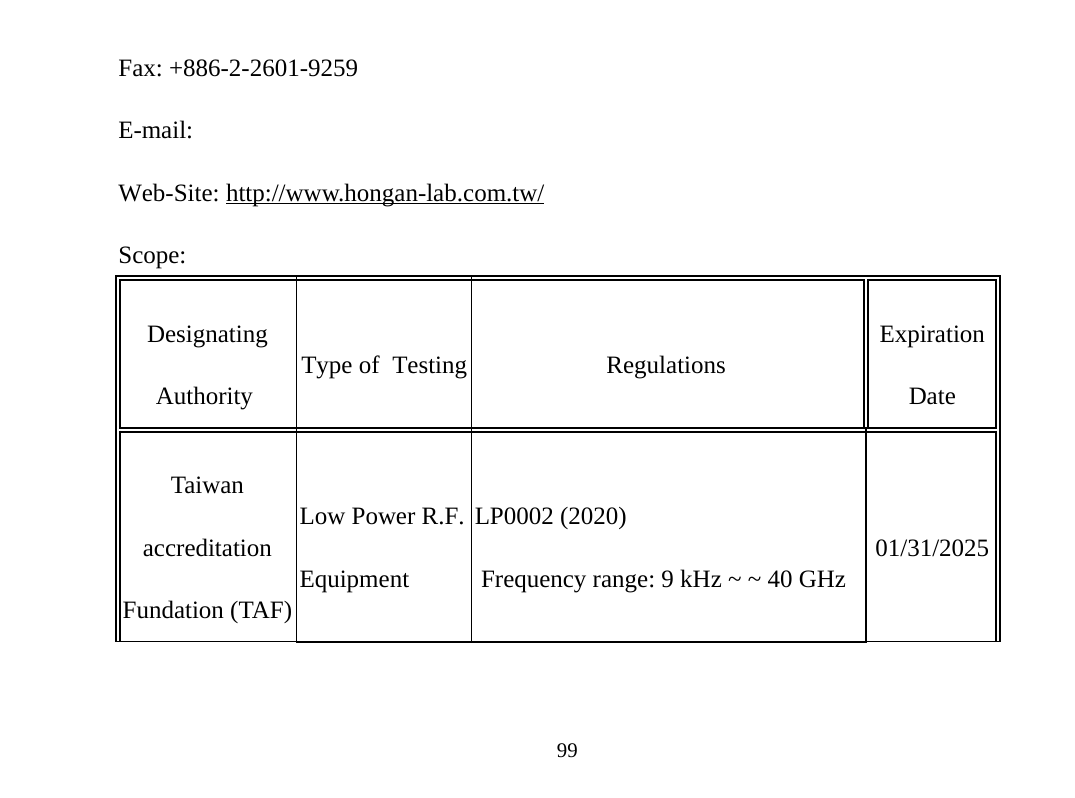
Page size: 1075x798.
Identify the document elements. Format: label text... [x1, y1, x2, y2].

text Fax: +886-2-2601-9259 E-mail: Web-Site: http://www.hongan-lab.com.tw/ [118, 25, 1016, 213]
table_header Type of Testing [297, 281, 471, 427]
table_header Regulations [472, 281, 863, 427]
text Scope: [118, 213, 1016, 275]
table_cell 01/31/2025 [867, 433, 995, 641]
table_cell LP0002 (2020) Frequency range: 9 kHz ~ ~ 40 GHz [472, 433, 865, 641]
table_header Expiration Date [869, 281, 995, 427]
table_cell Taiwan accreditation Fundation (TAF) [121, 433, 296, 641]
table_header Designating Authority [121, 281, 296, 427]
table_cell Low Power R.F. Equipment [297, 433, 471, 641]
